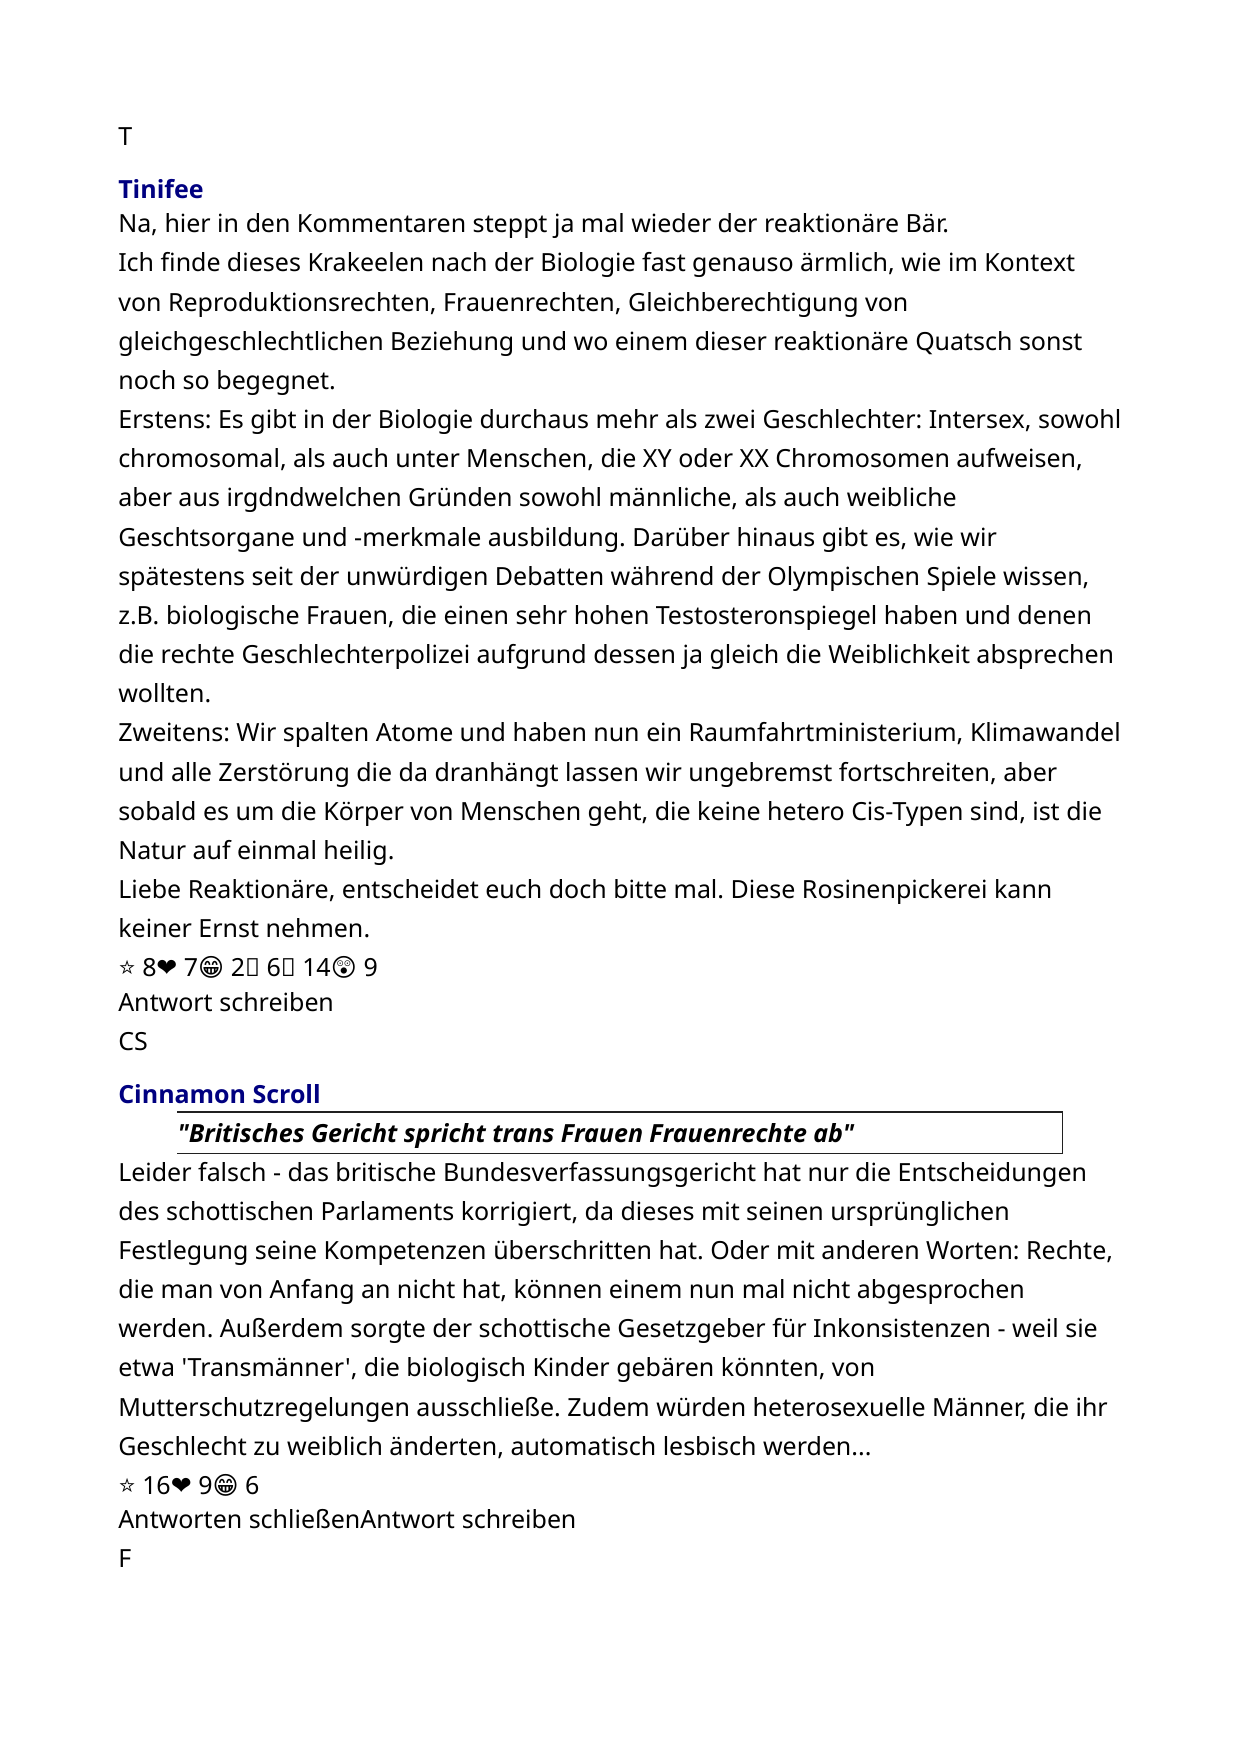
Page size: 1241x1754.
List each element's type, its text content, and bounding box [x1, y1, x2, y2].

text ⭐️ 8❤️ 7😁 2🙁 6🤨 14😲 9 [118, 950, 1122, 984]
text Leider falsch - das britische Bundesverfassungsgericht hat nur die Entscheidungen des schottischen Parlaments korrigiert, da dieses mit seinen ursprünglichen Festlegung seine Kompetenzen überschritten hat. Oder mit anderen Worten: Rechte, die man von Anfang an nicht hat, können einem nun mal nicht abgesprochen werden. Außerdem sorgte der schottische Gesetzgeber für Inkonsistenzen - weil sie etwa 'Transmänner', die biologisch Kinder gebären könnten, von Mutterschutzregelungen ausschließe. Zudem würden heterosexuelle Männer, die ihr Geschlecht zu weiblich änderten, automatisch lesbisch werden... [118, 1154, 1122, 1462]
text CS [118, 1023, 1122, 1057]
subtitle Cinnamon Scroll [118, 1077, 1122, 1111]
text Antworten schließenAntwort schreiben [118, 1502, 1122, 1536]
text "Britisches Gericht spricht trans Frauen Frauenrechte ab" [177, 1113, 1062, 1153]
text T [118, 118, 1122, 152]
text Zweitens: Wir spalten Atome und haben nun ein Raumfahrtministerium, Klimawandel und alle Zerstörung die da dranhängt lassen wir ungebremst fortschreiten, aber sobald es um die Körper von Menschen geht, die keine hetero Cis-Typen sind, ist die Natur auf einmal heilig. [118, 715, 1122, 867]
text Na, hier in den Kommentaren steppt ja mal wieder der reaktionäre Bär. [118, 206, 1122, 240]
subtitle Tinifee [118, 172, 1122, 206]
text F [118, 1541, 1122, 1575]
text Liebe Reaktionäre, entscheidet euch doch bitte mal. Diese Rosinenpickerei kann keiner Ernst nehmen. [118, 872, 1122, 945]
text Antwort schreiben [118, 984, 1122, 1018]
text Erstens: Es gibt in der Biologie durchaus mehr als zwei Geschlechter: Intersex, sowohl chromosomal, als auch unter Menschen, die XY oder XX Chromosomen aufweisen, aber aus irgdndwelchen Gründen sowohl männliche, als auch weibliche Geschtsorgane und -merkmale ausbildung. Darüber hinaus gibt es, wie wir spätestens seit der unwürdigen Debatten während der Olympischen Spiele wissen, z.B. biologische Frauen, die einen sehr hohen Testosteronspiegel haben und denen die rechte Geschlechterpolizei aufgrund dessen ja gleich die Weiblichkeit absprechen wollten. [118, 402, 1122, 710]
text ⭐️ 16❤️ 9😁 6 [118, 1467, 1122, 1502]
text Ich finde dieses Krakeelen nach der Biologie fast genauso ärmlich, wie im Kontext von Reproduktionsrechten, Frauenrechten, Gleichberechtigung von gleichgeschlechtlichen Beziehung und wo einem dieser reaktionäre Quatsch sonst noch so begegnet. [118, 245, 1122, 397]
